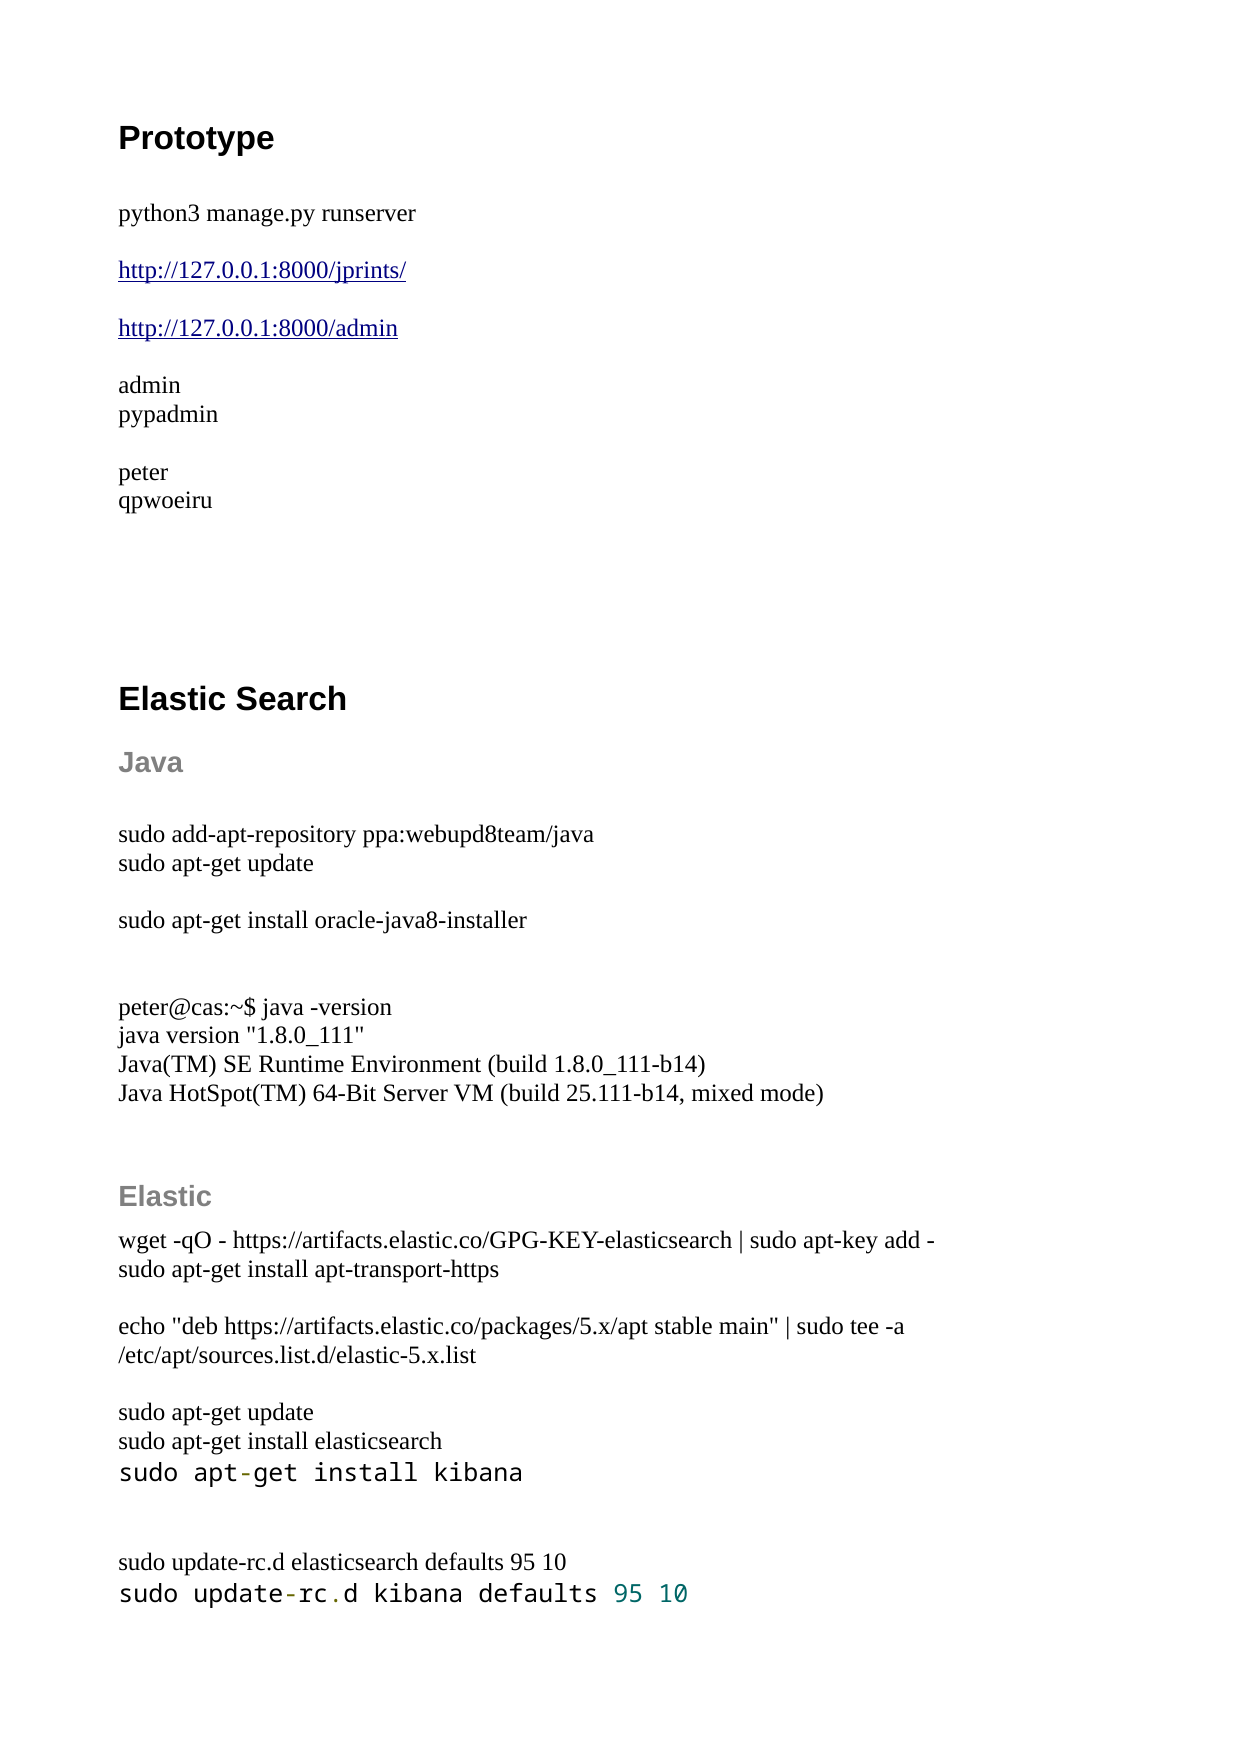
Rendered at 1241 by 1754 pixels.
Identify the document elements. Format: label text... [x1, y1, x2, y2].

text sudo apt-get install elasticsearch [118, 1426, 1122, 1455]
text echo "deb https://artifacts.elastic.co/packages/5.x/apt stable main" | sudo tee -a /etc/apt/sources.list.d/elastic-5.x.list [118, 1311, 1122, 1369]
text http://127.0.0.1:8000/jprints/ [118, 256, 1122, 284]
text wget -qO - https://artifacts.elastic.co/GPG-KEY-elasticsearch | sudo apt-key add - [118, 1225, 1122, 1254]
subtitle Prototype [118, 118, 1122, 157]
text sudo apt-get update [118, 848, 1122, 877]
text python3 manage.py runserver [118, 198, 1122, 227]
text http://127.0.0.1:8000/admin [118, 313, 1122, 342]
text qpwoeiru [118, 486, 1122, 514]
text sudo update-rc.d kibana defaults 95 10 [118, 1575, 1122, 1609]
text Java(TM) SE Runtime Environment (build 1.8.0_111-b14) [118, 1049, 1122, 1078]
text Java HotSpot(TM) 64-Bit Server VM (build 25.111-b14, mixed mode) [118, 1078, 1122, 1107]
text sudo apt-get install kibana [118, 1455, 1122, 1489]
text admin [118, 371, 1122, 399]
text peter@cas:~$ java -version [118, 992, 1122, 1021]
subtitle Java [118, 744, 1122, 778]
text sudo apt-get install apt-transport-https [118, 1254, 1122, 1282]
text peter [118, 457, 1122, 486]
subtitle Elastic [118, 1179, 1122, 1212]
subtitle Elastic Search [118, 679, 1122, 717]
text pypadmin [118, 399, 1122, 428]
text sudo add-apt-repository ppa:webupd8team/java [118, 819, 1122, 848]
text sudo apt-get update [118, 1397, 1122, 1426]
text sudo apt-get install oracle-java8-installer [118, 906, 1122, 934]
text sudo update-rc.d elasticsearch defaults 95 10 [118, 1547, 1122, 1575]
text java version "1.8.0_111" [118, 1021, 1122, 1049]
